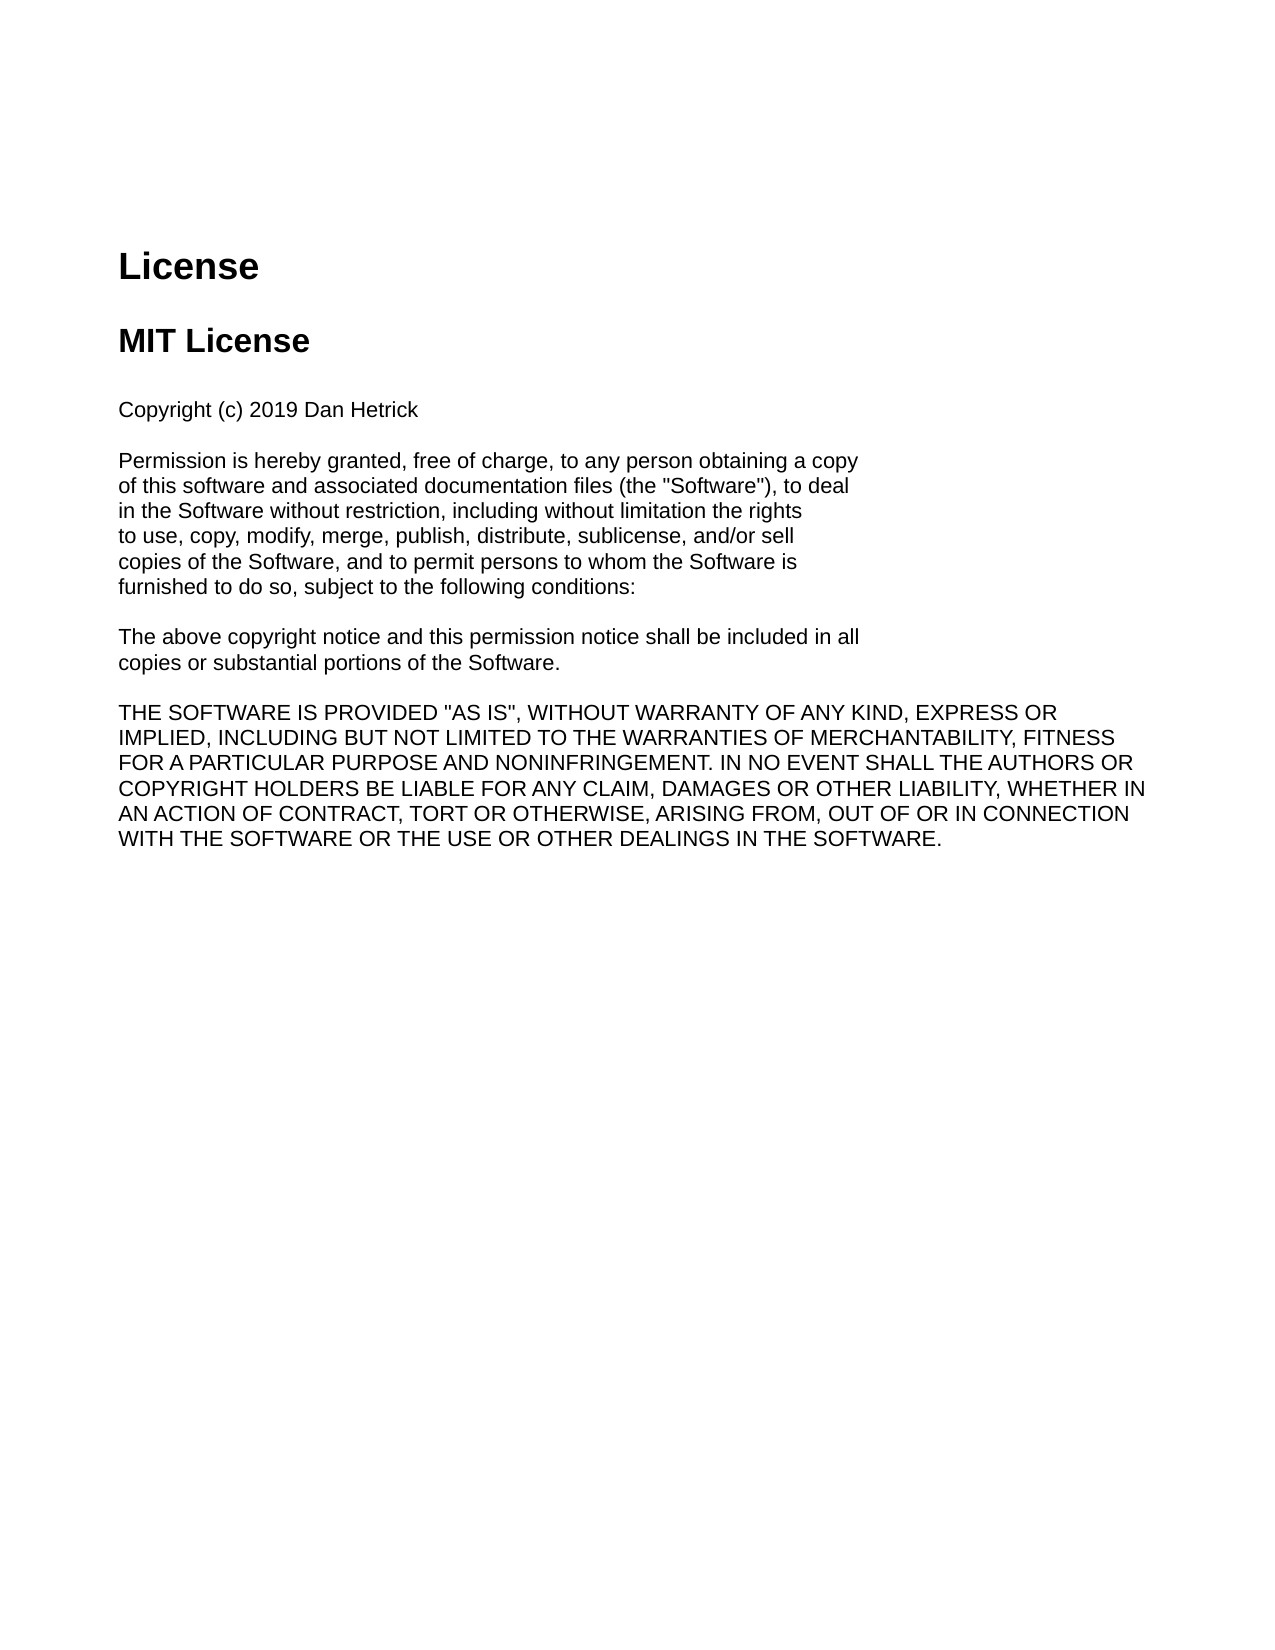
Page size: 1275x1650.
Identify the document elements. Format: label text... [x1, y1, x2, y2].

text THE SOFTWARE IS PROVIDED "AS IS", WITHOUT WARRANTY OF ANY KIND, EXPRESS OR IMPLIED, INCLUDING BUT NOT LIMITED TO THE WARRANTIES OF MERCHANTABILITY, FITNESS FOR A PARTICULAR PURPOSE AND NONINFRINGEMENT. IN NO EVENT SHALL THE AUTHORS OR COPYRIGHT HOLDERS BE LIABLE FOR ANY CLAIM, DAMAGES OR OTHER LIABILITY, WHETHER IN AN ACTION OF CONTRACT, TORT OR OTHERWISE, ARISING FROM, OUT OF OR IN CONNECTION WITH THE SOFTWARE OR THE USE OR OTHER DEALINGS IN THE SOFTWARE. [118, 700, 1157, 851]
subtitle MIT License [118, 321, 1157, 359]
text to use, copy, modify, merge, publish, distribute, sublicense, and/or sell [118, 523, 1157, 548]
subtitle License [118, 244, 1157, 288]
text copies or substantial portions of the Software. [118, 649, 1157, 674]
text furnished to do so, subject to the following conditions: [118, 574, 1157, 599]
text copies of the Software, and to permit persons to whom the Software is [118, 548, 1157, 574]
text of this software and associated documentation files (the "Software"), to deal [118, 473, 1157, 498]
text The above copyright notice and this permission notice shall be included in all [118, 624, 1157, 649]
text in the Software without restriction, including without limitation the rights [118, 498, 1157, 523]
text Permission is hereby granted, free of charge, to any person obtaining a copy [118, 448, 1157, 473]
text Copyright (c) 2019 Dan Hetrick [118, 397, 1157, 422]
